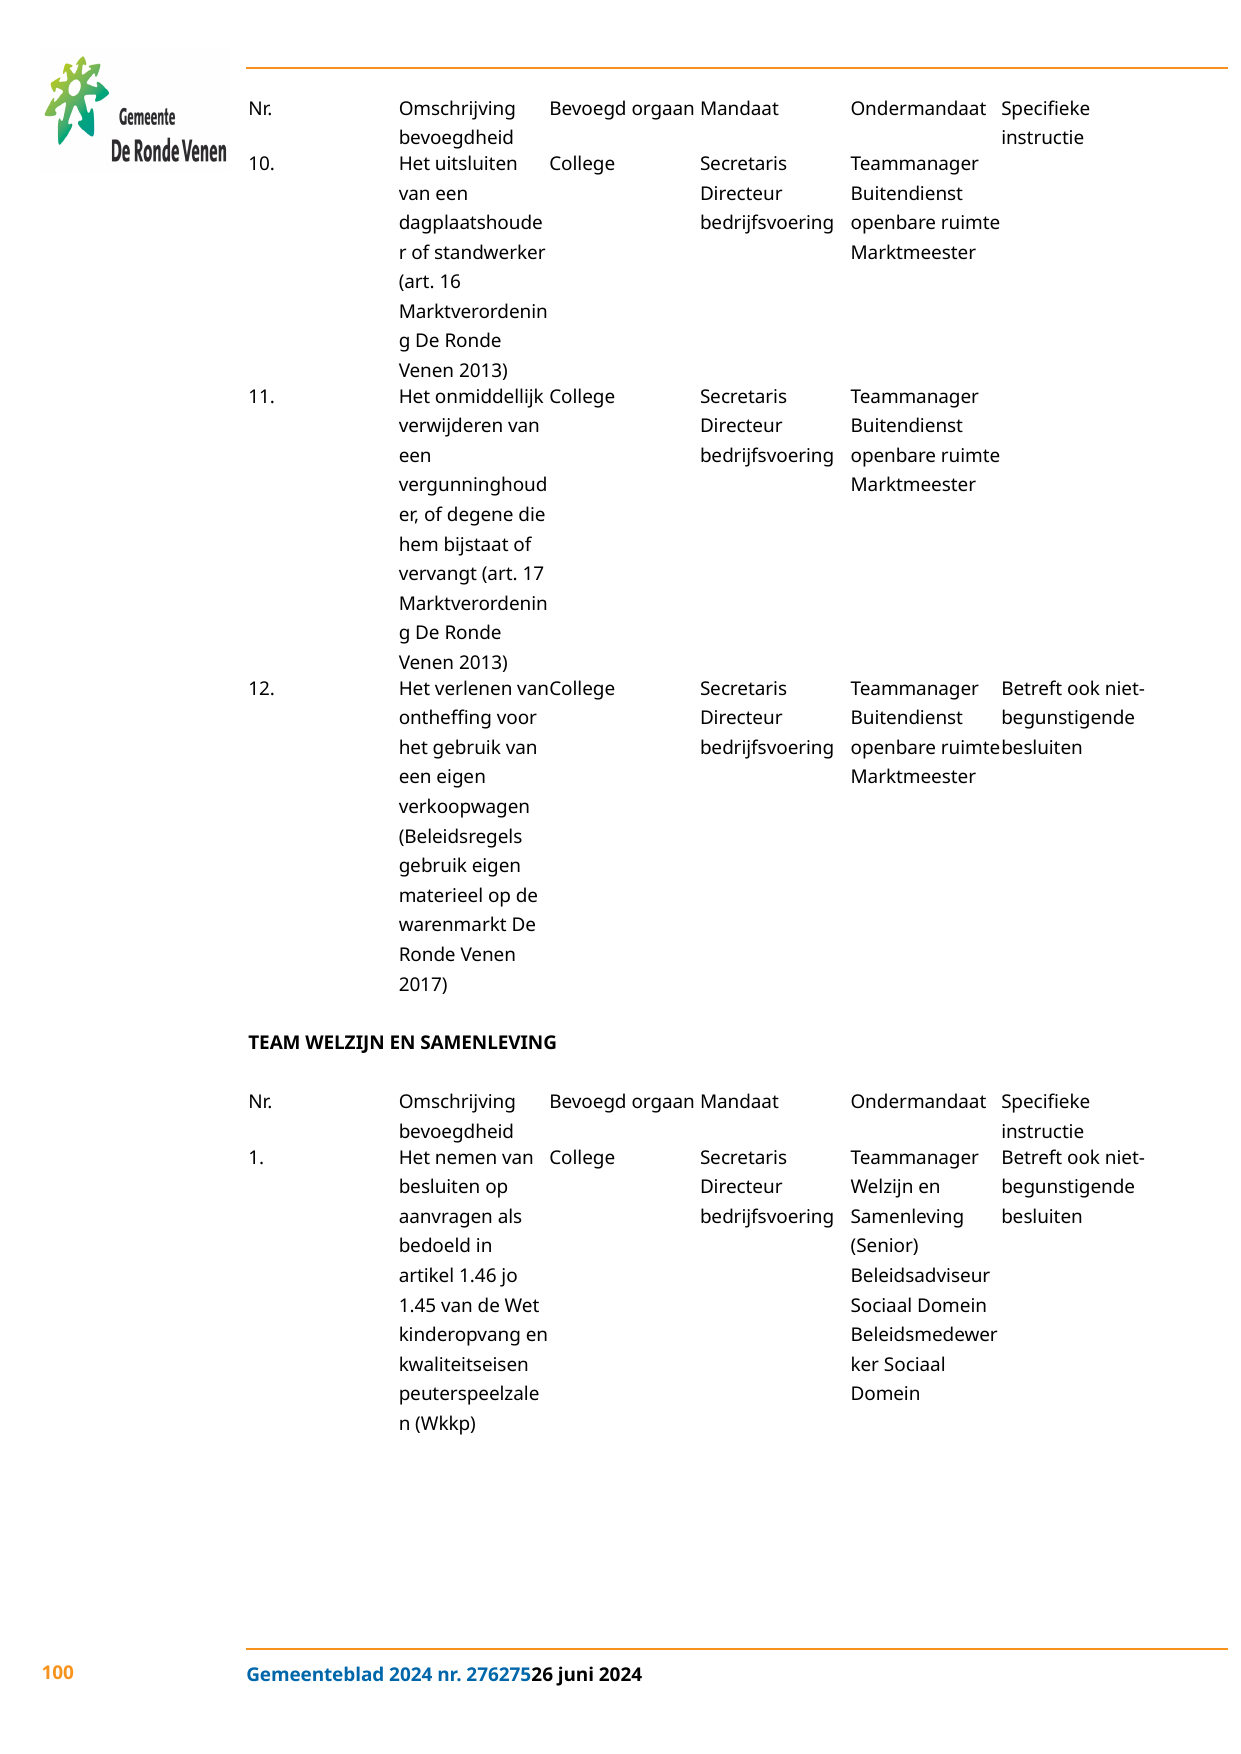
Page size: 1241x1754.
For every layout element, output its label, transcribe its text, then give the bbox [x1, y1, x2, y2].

table_cell 12. [248, 675, 398, 996]
table_cell [1001, 383, 1152, 675]
table_cell Het uitsluiten van een dagplaatshouder of standwerker (art. 16 Marktverordening De Ronde Venen 2013) [399, 150, 549, 383]
table_cell Het verlenen van ontheffing voor het gebruik van een eigen verkoopwagen (Beleidsregels gebruik eigen materieel op de warenmarkt De Ronde Venen 2017) [399, 675, 549, 996]
table_cell College [549, 150, 700, 383]
table_header Ondermandaat [850, 1089, 1001, 1144]
table_header Bevoegd orgaan [549, 1089, 700, 1144]
table_header Bevoegd orgaan [549, 95, 700, 150]
table_cell [1001, 150, 1152, 383]
table_cell Teammanager Buitendienst openbare ruimte Marktmeester [850, 383, 1001, 675]
table_cell Betreft ook niet-begunstigende besluiten [1001, 1144, 1152, 1436]
table_header Mandaat [700, 95, 850, 150]
table_cell College [549, 1144, 700, 1436]
table_cell Het nemen van besluiten op aanvragen als bedoeld in artikel 1.46 jo 1.45 van de Wet kinderopvang en kwaliteitseisen peuterspeelzalen (Wkkp) [399, 1144, 549, 1436]
table_cell Secretaris Directeur bedrijfsvoering [700, 1144, 850, 1436]
text TEAM WELZIJN EN SAMENLEVING [248, 1029, 1152, 1055]
table_cell Teammanager Welzijn en Samenleving (Senior) Beleidsadviseur Sociaal Domein Beleidsmedewerker Sociaal Domein [850, 1144, 1001, 1436]
table_cell Secretaris Directeur bedrijfsvoering [700, 675, 850, 996]
table_header Specifieke instructie [1001, 95, 1152, 150]
table_cell Teammanager Buitendienst openbare ruimte Marktmeester [850, 675, 1001, 996]
picture [41, 47, 231, 172]
table_header Nr. [248, 95, 398, 150]
table_cell 10. [248, 150, 398, 383]
table_header Nr. [248, 1089, 398, 1144]
table_cell Betreft ook niet-begunstigende besluiten [1001, 675, 1152, 996]
table_header Ondermandaat [850, 95, 1001, 150]
table_header Specifieke instructie [1001, 1089, 1152, 1144]
table_header Mandaat [700, 1089, 850, 1144]
table_cell Teammanager Buitendienst openbare ruimte Marktmeester [850, 150, 1001, 383]
table_header Omschrijving bevoegdheid [399, 1089, 549, 1144]
table_header Omschrijving bevoegdheid [399, 95, 549, 150]
table_cell 11. [248, 383, 398, 675]
table_cell Secretaris Directeur bedrijfsvoering [700, 383, 850, 675]
table_cell Secretaris Directeur bedrijfsvoering [700, 150, 850, 383]
table_cell 1. [248, 1144, 398, 1436]
table_cell College [549, 383, 700, 675]
table_cell Het onmiddellijk verwijderen van een vergunninghouder, of degene die hem bijstaat of vervangt (art. 17 Marktverordening De Ronde Venen 2013) [399, 383, 549, 675]
table_cell College [549, 675, 700, 996]
